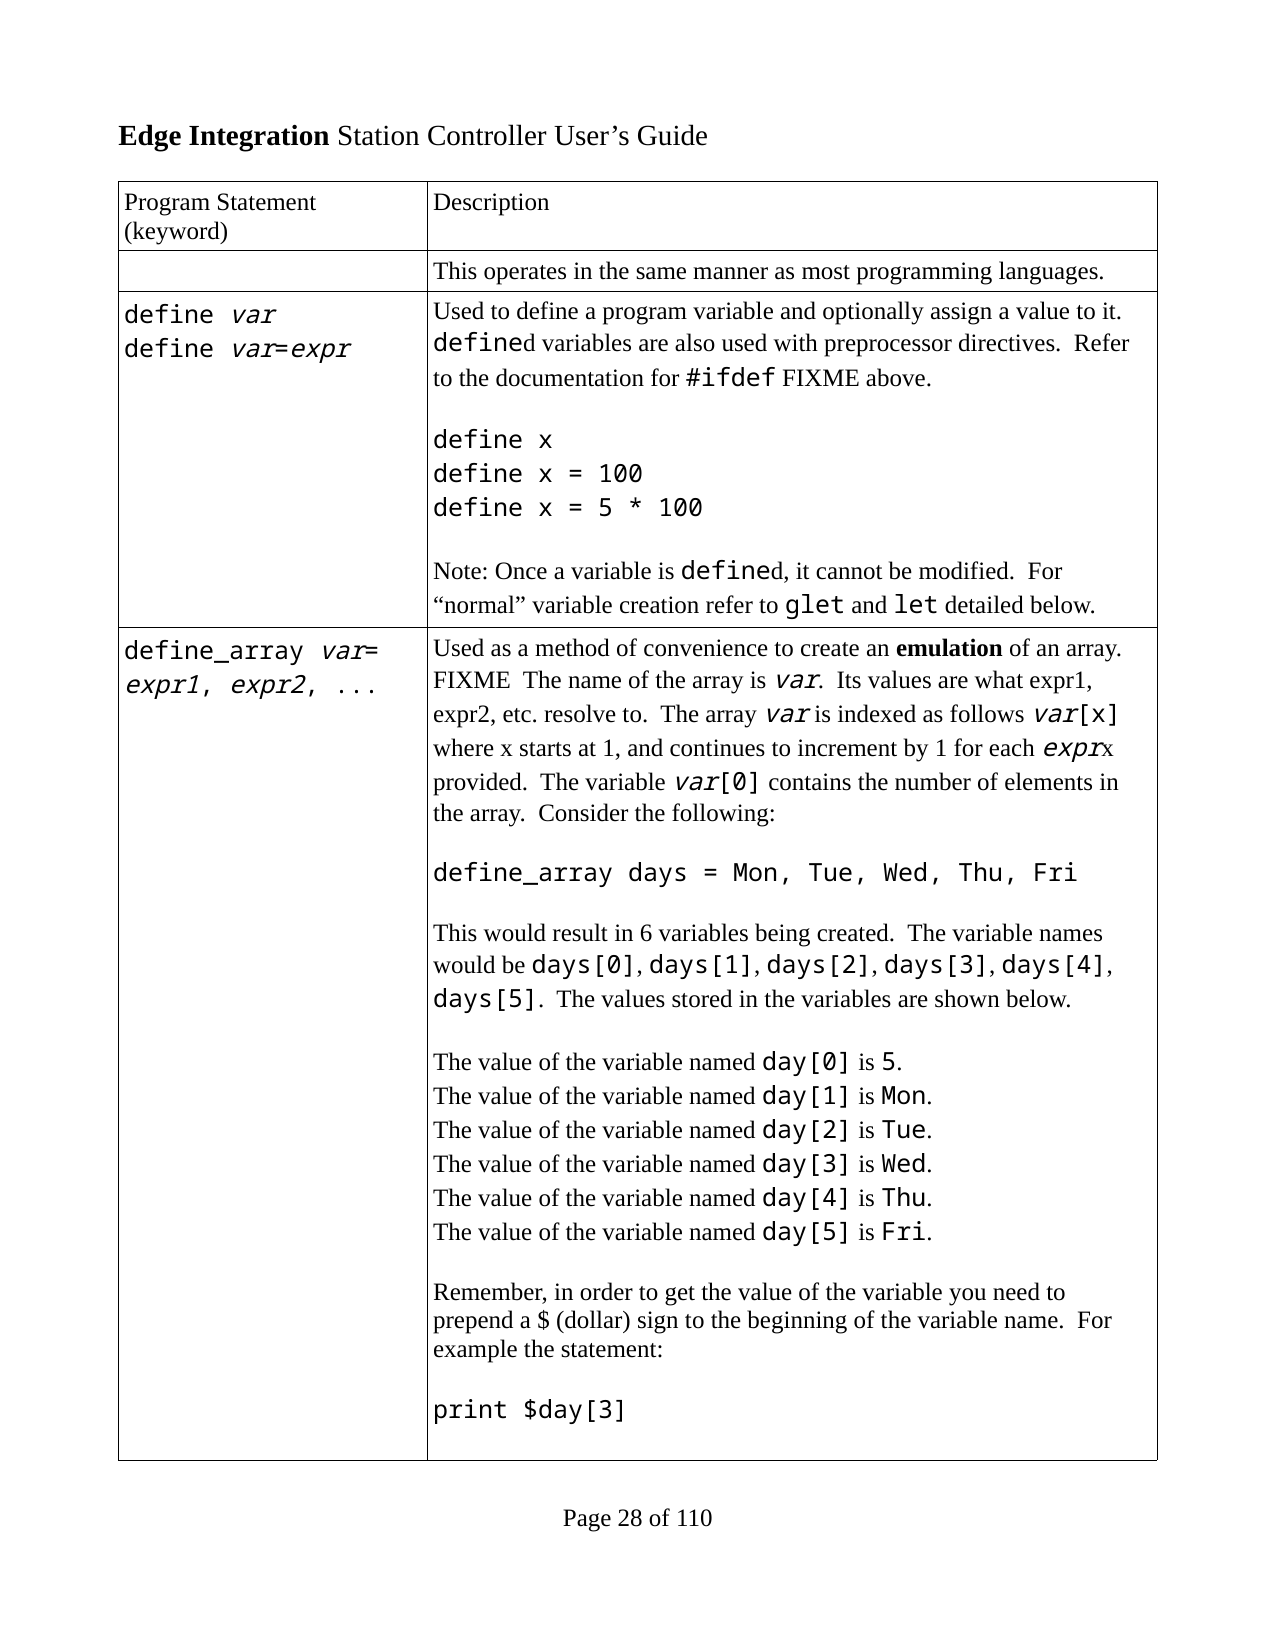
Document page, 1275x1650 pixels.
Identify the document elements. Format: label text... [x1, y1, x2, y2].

table_cell This operates in the same manner as most programming languages. [428, 251, 1157, 291]
table_cell Used as a method of convenience to create an emulation of an array. FIXME The name of the array is var. Its values are what expr1, expr2, etc. resolve to. The array var is indexed as follows var[x] where x starts at 1, and continues to increment by 1 for each exprx provided. The variable var[0] contains the number of elements in the array. Consider the following: define_array days = Mon, Tue, Wed, Thu, Fri This would result in 6 variables being created. The variable names would be days[0], days[1], days[2], days[3], days[4], days[5]. The values stored in the variables are shown below. The value of the variable named day[0] is 5. The value of the variable named day[1] is Mon. The value of the variable named day[2] is Tue. The value of the variable named day[3] is Wed. The value of the variable named day[4] is Thu. The value of the variable named day[5] is Fri. Remember, in order to get the value of the variable you need to prepend a $ (dollar) sign to the beginning of the variable name. For example the statement: print $day[3] [428, 628, 1157, 1460]
table_cell Used to define a program variable and optionally assign a value to it. defined variables are also used with preprocessor directives. Refer to the documentation for #ifdef FIXME above. define x define x = 100 define x = 5 * 100 Note: Once a variable is defined, it cannot be modified. For “normal” variable creation refer to glet and let detailed below. [428, 292, 1157, 627]
table_cell [119, 251, 427, 291]
table_cell define_array var= expr1, expr2, ... [119, 628, 427, 1460]
table_header Description [428, 182, 1157, 250]
table_cell define var define var=expr [119, 292, 427, 627]
table_header Program Statement (keyword) [119, 182, 427, 250]
